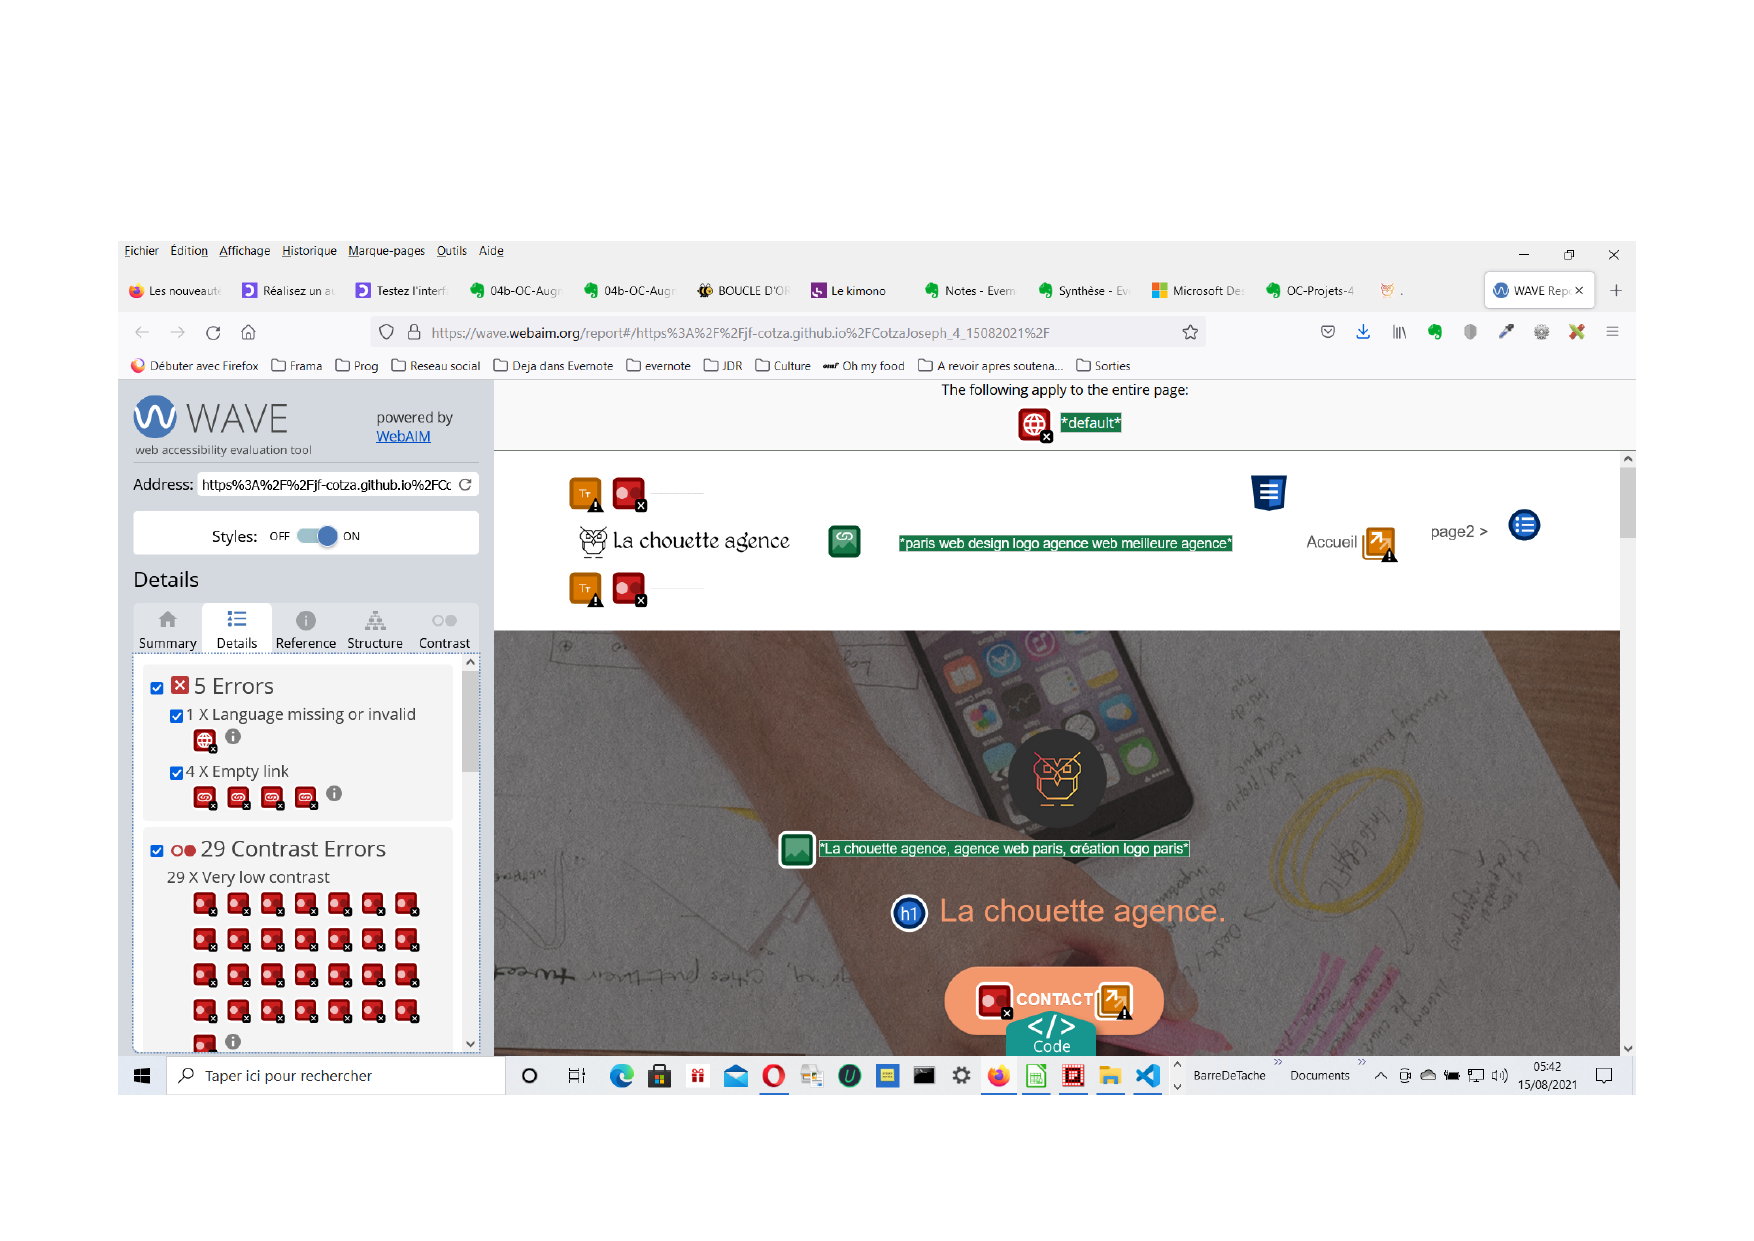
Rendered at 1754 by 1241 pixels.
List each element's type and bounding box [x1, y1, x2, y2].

picture [118, 241, 1636, 1095]
